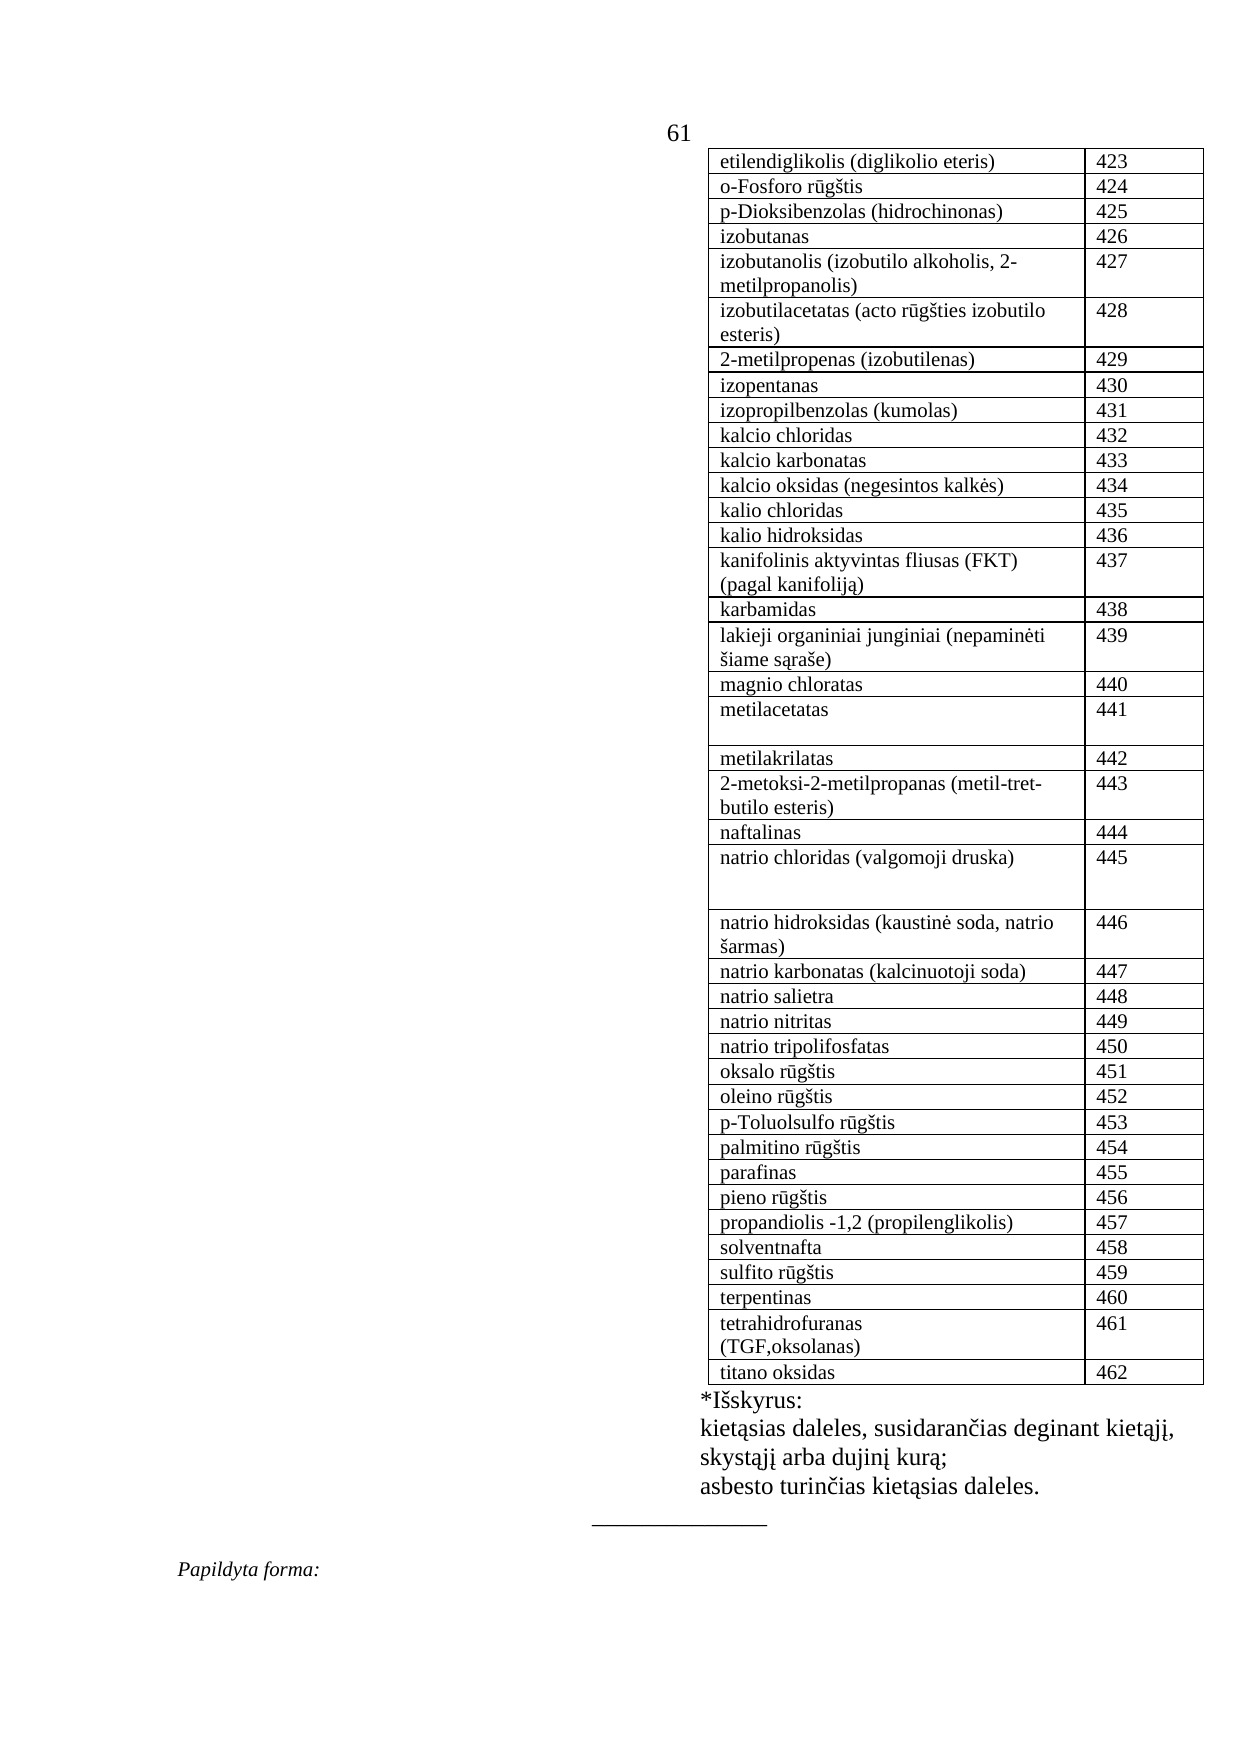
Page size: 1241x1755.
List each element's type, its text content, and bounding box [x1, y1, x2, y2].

table_cell 451 [1086, 1059, 1203, 1083]
table_cell palmitino rūgštis [709, 1135, 1084, 1159]
table_cell [177, 1259, 562, 1284]
table_cell [681, 1184, 708, 1209]
table_cell [681, 547, 708, 596]
table_cell sulfito rūgštis [709, 1260, 1084, 1284]
table_cell [177, 1309, 562, 1358]
table_cell [681, 422, 708, 447]
table_cell [177, 1058, 562, 1083]
table_cell 460 [1086, 1285, 1203, 1309]
table_cell [563, 696, 681, 745]
table_cell [177, 248, 562, 297]
table_cell 434 [1086, 473, 1203, 497]
table_cell [177, 547, 562, 596]
table_cell [563, 522, 681, 547]
table_cell [177, 1008, 562, 1033]
table_cell izobutilacetatas (acto rūgšties izobutilo esteris) [709, 298, 1084, 346]
table_cell [681, 148, 708, 173]
table_cell [563, 770, 681, 819]
table_cell 436 [1086, 523, 1203, 547]
table_cell [563, 1284, 681, 1309]
table_cell [681, 1109, 708, 1134]
table_cell 447 [1086, 959, 1203, 983]
table_cell [177, 1284, 562, 1309]
table_cell [563, 248, 681, 297]
table_cell [563, 148, 681, 173]
table_cell [177, 1359, 562, 1384]
table_cell [177, 173, 562, 198]
table_cell [563, 346, 681, 371]
table_cell 453 [1086, 1110, 1203, 1134]
table_cell p-Toluolsulfo rūgštis [709, 1110, 1084, 1134]
table_cell [177, 1033, 562, 1058]
table_cell [563, 1159, 681, 1184]
table_cell [681, 297, 708, 346]
table_cell titano oksidas [709, 1360, 1084, 1384]
table_cell [177, 958, 562, 983]
table_cell [177, 422, 562, 447]
table_cell [177, 198, 562, 223]
table_cell [177, 1134, 562, 1159]
table_cell 450 [1086, 1034, 1203, 1058]
table_cell [563, 1033, 681, 1058]
table_cell izopropilbenzolas (kumolas) [709, 398, 1084, 422]
text asbesto turinčias kietąsias daleles. [177, 1471, 1181, 1500]
table_cell magnio chloratas [709, 672, 1084, 696]
table_cell oksalo rūgštis [709, 1059, 1084, 1083]
table_cell [563, 497, 681, 522]
table_cell terpentinas [709, 1285, 1084, 1309]
table_cell 459 [1086, 1260, 1203, 1284]
table_cell 431 [1086, 398, 1203, 422]
text *Išskyrus: [177, 1385, 1181, 1413]
table_cell 2-metoksi-2-metilpropanas (metil-tret-butilo esteris) [709, 771, 1084, 819]
table_cell 430 [1086, 373, 1203, 397]
table_cell [563, 1058, 681, 1083]
table_cell [563, 819, 681, 844]
table_cell [177, 1109, 562, 1134]
table_cell 454 [1086, 1135, 1203, 1159]
table_cell [563, 173, 681, 198]
table_cell o-Fosforo rūgštis [709, 174, 1084, 198]
table_cell [177, 671, 562, 696]
table_cell 461 [1086, 1310, 1203, 1358]
table_cell [681, 1259, 708, 1284]
text Papildyta forma: [177, 1557, 1181, 1581]
table_cell [177, 522, 562, 547]
table_cell [177, 371, 562, 397]
table_cell [563, 621, 681, 671]
table_cell [563, 1134, 681, 1159]
table_cell [563, 447, 681, 472]
table_cell [563, 1259, 681, 1284]
table_cell tetrahidrofuranas (TGF,oksolanas) [709, 1310, 1084, 1358]
table_cell [177, 346, 562, 371]
table_cell [681, 497, 708, 522]
table_cell [177, 148, 562, 173]
table_cell [681, 1033, 708, 1058]
table_cell [563, 547, 681, 596]
table_cell [681, 621, 708, 671]
table_cell [681, 223, 708, 248]
table_cell [681, 958, 708, 983]
table_cell 2-metilpropenas (izobutilenas) [709, 348, 1084, 371]
table_cell [681, 844, 708, 909]
table_cell [681, 371, 708, 397]
table_cell kalio chloridas [709, 498, 1084, 522]
table_cell [681, 472, 708, 497]
table_cell [563, 983, 681, 1008]
table_cell 457 [1086, 1210, 1203, 1234]
table_cell [563, 1008, 681, 1033]
table_cell [681, 173, 708, 198]
table_cell [681, 1159, 708, 1184]
table_cell natrio nitritas [709, 1009, 1084, 1033]
table_cell [563, 1359, 681, 1384]
table_cell [681, 1058, 708, 1083]
table_cell [681, 198, 708, 223]
table_cell 433 [1086, 448, 1203, 472]
table_cell etilendiglikolis (diglikolio eteris) [709, 149, 1084, 173]
table_cell 443 [1086, 771, 1203, 819]
table_cell [177, 696, 562, 745]
table_cell [563, 1234, 681, 1259]
table_cell kalcio oksidas (negesintos kalkės) [709, 473, 1084, 497]
table_cell [681, 522, 708, 547]
table_cell natrio tripolifosfatas [709, 1034, 1084, 1058]
table_cell parafinas [709, 1160, 1084, 1184]
text skystąjį arba dujinį kurą; [177, 1442, 1181, 1471]
table_cell 423 [1086, 149, 1203, 173]
table_cell [563, 1109, 681, 1134]
table_cell propandiolis -1,2 (propilenglikolis) [709, 1210, 1084, 1234]
table_cell natrio salietra [709, 984, 1084, 1008]
table_cell [681, 397, 708, 422]
table_cell [563, 1184, 681, 1209]
table_cell 424 [1086, 174, 1203, 198]
table_cell 446 [1086, 910, 1203, 958]
table_cell pieno rūgštis [709, 1185, 1084, 1209]
table_cell [177, 745, 562, 770]
table_cell [563, 596, 681, 621]
table_cell metilacetatas [709, 697, 1084, 745]
table_cell [681, 696, 708, 745]
table_cell 442 [1086, 746, 1203, 770]
table_cell [177, 1159, 562, 1184]
table_cell natrio hidroksidas (kaustinė soda, natrio šarmas) [709, 910, 1084, 958]
table_cell [177, 472, 562, 497]
table_cell [177, 1234, 562, 1259]
table_cell [177, 223, 562, 248]
text kietąsias daleles, susidarančias deginant kietąjį, [177, 1413, 1181, 1442]
table_cell 432 [1086, 423, 1203, 447]
table_cell izobutanas [709, 224, 1084, 248]
table_cell [177, 447, 562, 472]
table_cell [681, 1284, 708, 1309]
table_cell [563, 671, 681, 696]
table_cell 452 [1086, 1085, 1203, 1108]
table_cell 441 [1086, 697, 1203, 745]
table_cell [177, 596, 562, 621]
table_cell 458 [1086, 1235, 1203, 1259]
table_cell [177, 621, 562, 671]
table_cell [681, 770, 708, 819]
table_cell karbamidas [709, 598, 1084, 621]
table_cell 462 [1086, 1360, 1203, 1384]
table_cell [563, 1084, 681, 1108]
table_cell kalcio chloridas [709, 423, 1084, 447]
table_cell [563, 371, 681, 397]
table_cell [681, 447, 708, 472]
table_cell [681, 1359, 708, 1384]
table_cell [681, 1008, 708, 1033]
table_cell [563, 1309, 681, 1358]
table_cell 426 [1086, 224, 1203, 248]
table_cell metilakrilatas [709, 746, 1084, 770]
table_cell lakieji organiniai junginiai (nepaminėti šiame sąraše) [709, 623, 1084, 671]
table_cell [563, 958, 681, 983]
table_cell [563, 422, 681, 447]
table_cell 456 [1086, 1185, 1203, 1209]
table_cell 425 [1086, 199, 1203, 223]
table_cell [681, 346, 708, 371]
table_cell [681, 671, 708, 696]
table_cell [681, 819, 708, 844]
table_cell 427 [1086, 249, 1203, 297]
table_cell 455 [1086, 1160, 1203, 1184]
table_cell 440 [1086, 672, 1203, 696]
table_cell natrio karbonatas (kalcinuotoji soda) [709, 959, 1084, 983]
table_cell [563, 1209, 681, 1234]
table_cell oleino rūgštis [709, 1085, 1084, 1108]
table_cell [681, 1134, 708, 1159]
table_cell kalio hidroksidas [709, 523, 1084, 547]
table_cell [563, 844, 681, 909]
table_cell [681, 596, 708, 621]
table_cell kanifolinis aktyvintas fliusas (FKT) (pagal kanifoliją) [709, 548, 1084, 596]
table_cell [177, 497, 562, 522]
table_cell [681, 909, 708, 958]
table_cell [563, 909, 681, 958]
table_cell [681, 745, 708, 770]
table_cell 444 [1086, 820, 1203, 844]
table_cell [681, 983, 708, 1008]
table_cell 428 [1086, 298, 1203, 346]
table_cell 435 [1086, 498, 1203, 522]
table_cell [563, 472, 681, 497]
table_cell [681, 1209, 708, 1234]
table_cell [177, 983, 562, 1008]
table_cell [177, 909, 562, 958]
table_cell kalcio karbonatas [709, 448, 1084, 472]
table_cell 429 [1086, 348, 1203, 371]
table_cell [563, 223, 681, 248]
table_cell [177, 844, 562, 909]
table_cell 445 [1086, 845, 1203, 909]
table_cell [681, 1234, 708, 1259]
table_cell [563, 198, 681, 223]
table_cell [681, 1309, 708, 1358]
table_cell [177, 1209, 562, 1234]
table_cell izobutanolis (izobutilo alkoholis, 2-metilpropanolis) [709, 249, 1084, 297]
table_cell 449 [1086, 1009, 1203, 1033]
table_cell [681, 248, 708, 297]
table_cell [563, 397, 681, 422]
text ______________ [177, 1500, 1181, 1528]
table_cell 439 [1086, 623, 1203, 671]
table_cell p-Dioksibenzolas (hidrochinonas) [709, 199, 1084, 223]
table_cell [681, 1084, 708, 1108]
table_cell solventnafta [709, 1235, 1084, 1259]
table_cell [177, 297, 562, 346]
table_cell 437 [1086, 548, 1203, 596]
table_cell 448 [1086, 984, 1203, 1008]
table_cell [177, 819, 562, 844]
table_cell [177, 397, 562, 422]
table_cell [177, 770, 562, 819]
table_cell [563, 745, 681, 770]
table_cell izopentanas [709, 373, 1084, 397]
table_cell natrio chloridas (valgomoji druska) [709, 845, 1084, 909]
table_cell [563, 297, 681, 346]
table_cell 438 [1086, 598, 1203, 621]
table_cell [177, 1184, 562, 1209]
table_cell naftalinas [709, 820, 1084, 844]
table_cell [177, 1084, 562, 1108]
